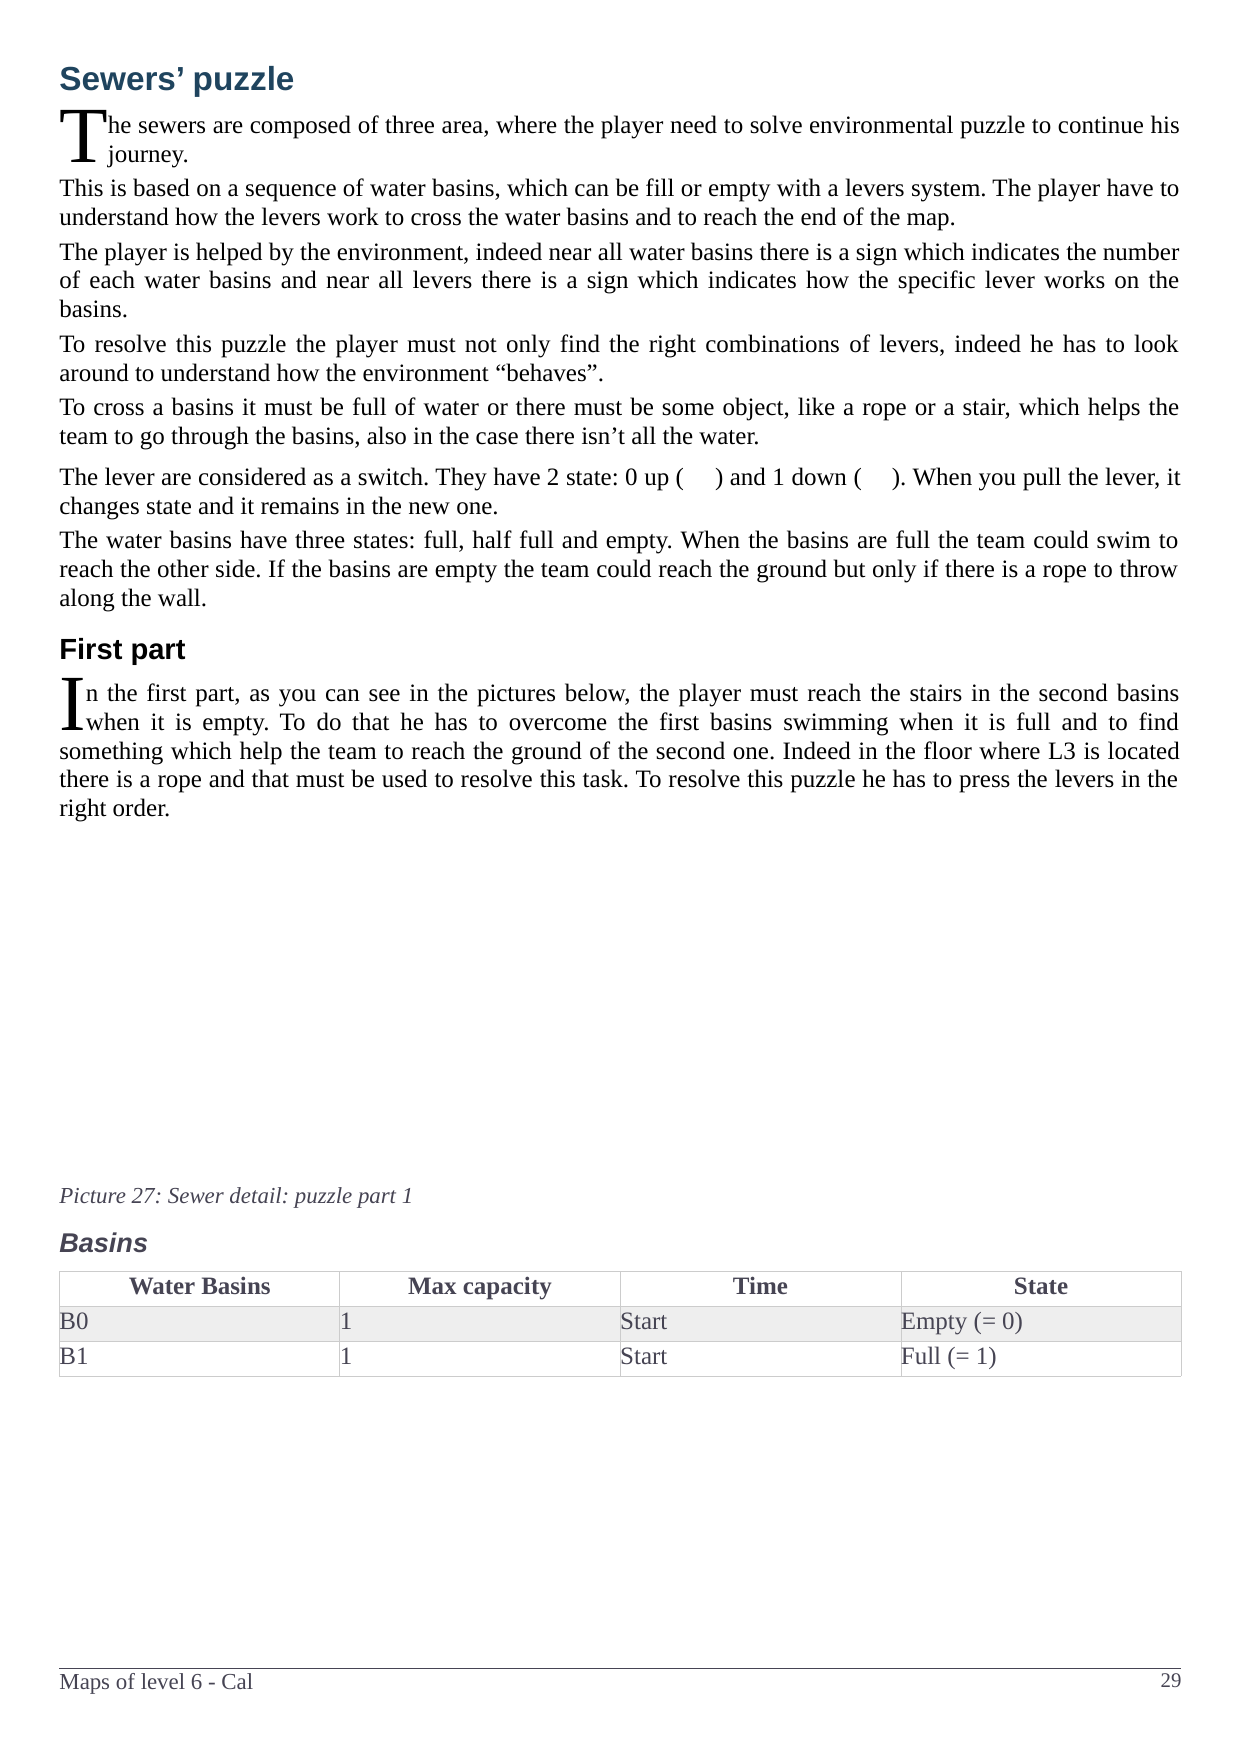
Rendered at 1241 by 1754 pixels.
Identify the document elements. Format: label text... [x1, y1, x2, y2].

table_header Water Basins [60, 1272, 339, 1306]
table_header State [902, 1272, 1181, 1306]
text This is based on a sequence of water basins, which can be fill or empty with a levers system. The player have to understand how the levers work to cross the water basins and to reach the end of the map. [59, 173, 1181, 231]
table_cell B0 [60, 1307, 339, 1341]
table_cell Empty (= 0) [902, 1307, 1181, 1341]
subtitle Basins [59, 1227, 1181, 1259]
text To resolve this puzzle the player must not only find the right combinations of levers, indeed he has to look around to understand how the environment “behaves”. [59, 329, 1181, 386]
subtitle Sewers’ puzzle [59, 59, 1181, 97]
table_cell Start [621, 1342, 901, 1376]
table_header Time [621, 1272, 901, 1306]
table_header Max capacity [340, 1272, 620, 1306]
text To cross a basins it must be full of water or there must be some object, like a rope or a stair, which helps the team to go through the basins, also in the case there isn’t all the water. [59, 392, 1181, 450]
text The sewers are composed of three area, where the player need to solve environmental puzzle to continue his journey. [59, 110, 1181, 167]
table_cell Start [621, 1307, 901, 1341]
table_cell Full (= 1) [902, 1342, 1181, 1376]
text The lever are considered as a switch. They have 2 state: 0 up () and 1 down (). When you pull the lever, it changes state and it remains in the new one. [59, 456, 1181, 519]
table_cell 1 [340, 1307, 620, 1341]
text Picture 27: Sewer detail: puzzle part 1 [59, 840, 1181, 1209]
table_cell 1 [340, 1342, 620, 1376]
text The water basins have three states: full, half full and empty. When the basins are full the team could swim to reach the other side. If the basins are empty the team could reach the ground but only if there is a rope to throw along the wall. [59, 525, 1181, 612]
subtitle First part [59, 632, 1181, 666]
text In the first part, as you can see in the pictures below, the player must reach the stairs in the second basins when it is empty. To do that he has to overcome the first basins swimming when it is full and to find something which help the team to reach the ground of the second one. Indeed in the floor where L3 is located there is a rope and that must be used to resolve this task. To resolve this puzzle he has to press the levers in the right order. [59, 678, 1181, 822]
text The player is helped by the environment, indeed near all water basins there is a sign which indicates the number of each water basins and near all levers there is a sign which indicates how the specific lever works on the basins. [59, 237, 1181, 323]
table_cell B1 [60, 1342, 339, 1376]
